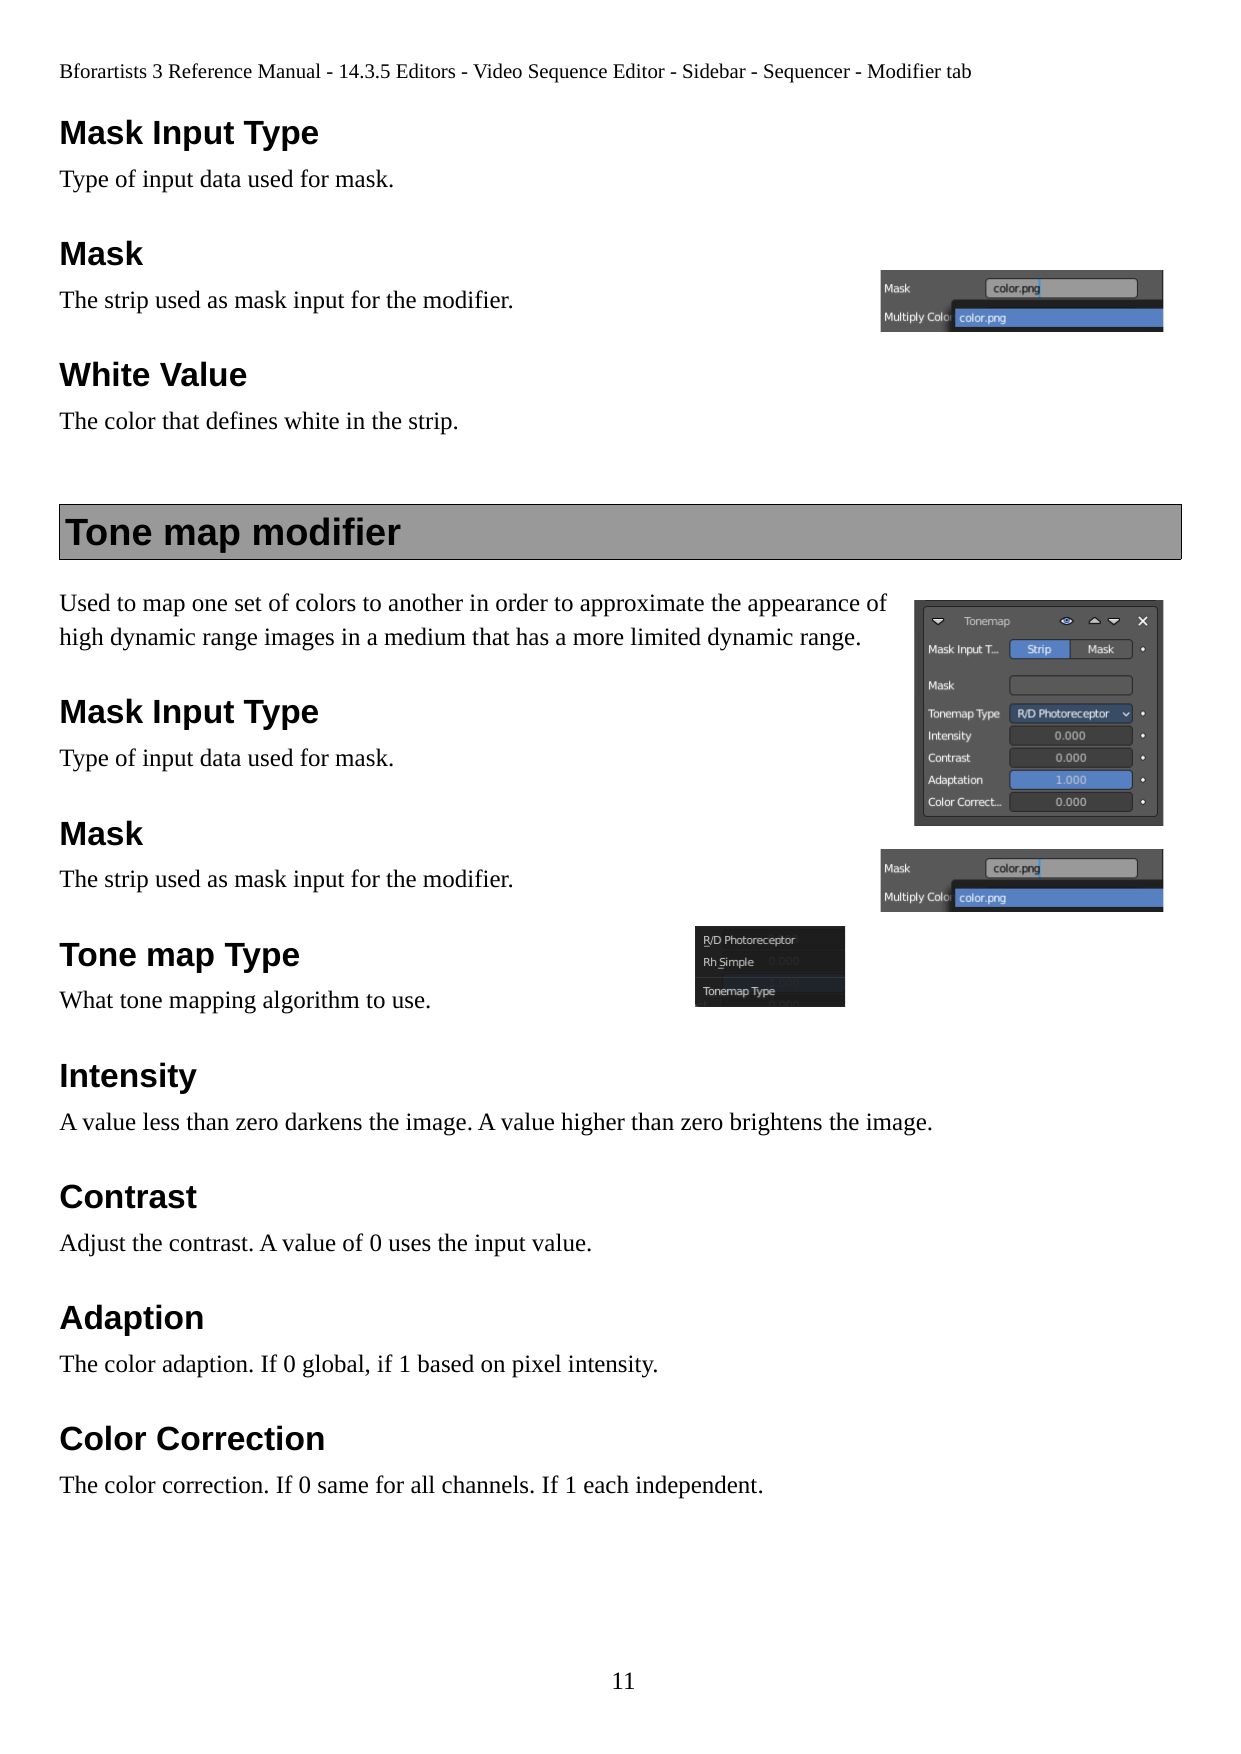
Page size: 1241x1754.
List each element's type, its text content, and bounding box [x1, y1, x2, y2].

picture [695, 926, 846, 1007]
subtitle White Value [59, 355, 1181, 393]
subtitle Tone map Type [59, 934, 695, 973]
subtitle Mask Input Type [59, 113, 1181, 151]
subtitle Color Correction [59, 1419, 1181, 1457]
table_header Tone map modifier [60, 505, 1181, 559]
picture [880, 849, 1164, 912]
text Type of input data used for mask. [59, 164, 1181, 192]
picture [880, 270, 1164, 332]
text A value less than zero darkens the image. A value higher than zero brightens the image. [59, 1107, 1181, 1135]
subtitle Contrast [59, 1177, 1181, 1215]
text The color that defines white in the strip. [59, 406, 1181, 434]
text Adjust the contrast. A value of 0 uses the input value. [59, 1228, 1181, 1256]
subtitle [1164, 692, 1181, 731]
subtitle Mask [59, 813, 1181, 852]
subtitle [846, 934, 1181, 973]
text The strip used as mask input for the modifier. [59, 285, 880, 313]
text The color adaption. If 0 global, if 1 based on pixel intensity. [59, 1349, 1181, 1377]
text Type of input data used for mask. [59, 743, 914, 772]
text The strip used as mask input for the modifier. [59, 864, 880, 893]
text The color correction. If 0 same for all channels. If 1 each independent. [59, 1470, 1181, 1498]
subtitle Mask Input Type [59, 692, 914, 731]
subtitle Mask [59, 234, 1181, 272]
text What tone mapping algorithm to use. [59, 986, 1181, 1014]
text Used to map one set of colors to another in order to approximate the appearance of high dynamic range images in a medium that has a more limited dynamic range. [59, 588, 1181, 651]
picture [914, 600, 1164, 826]
subtitle Intensity [59, 1056, 1181, 1094]
subtitle Adaption [59, 1298, 1181, 1336]
